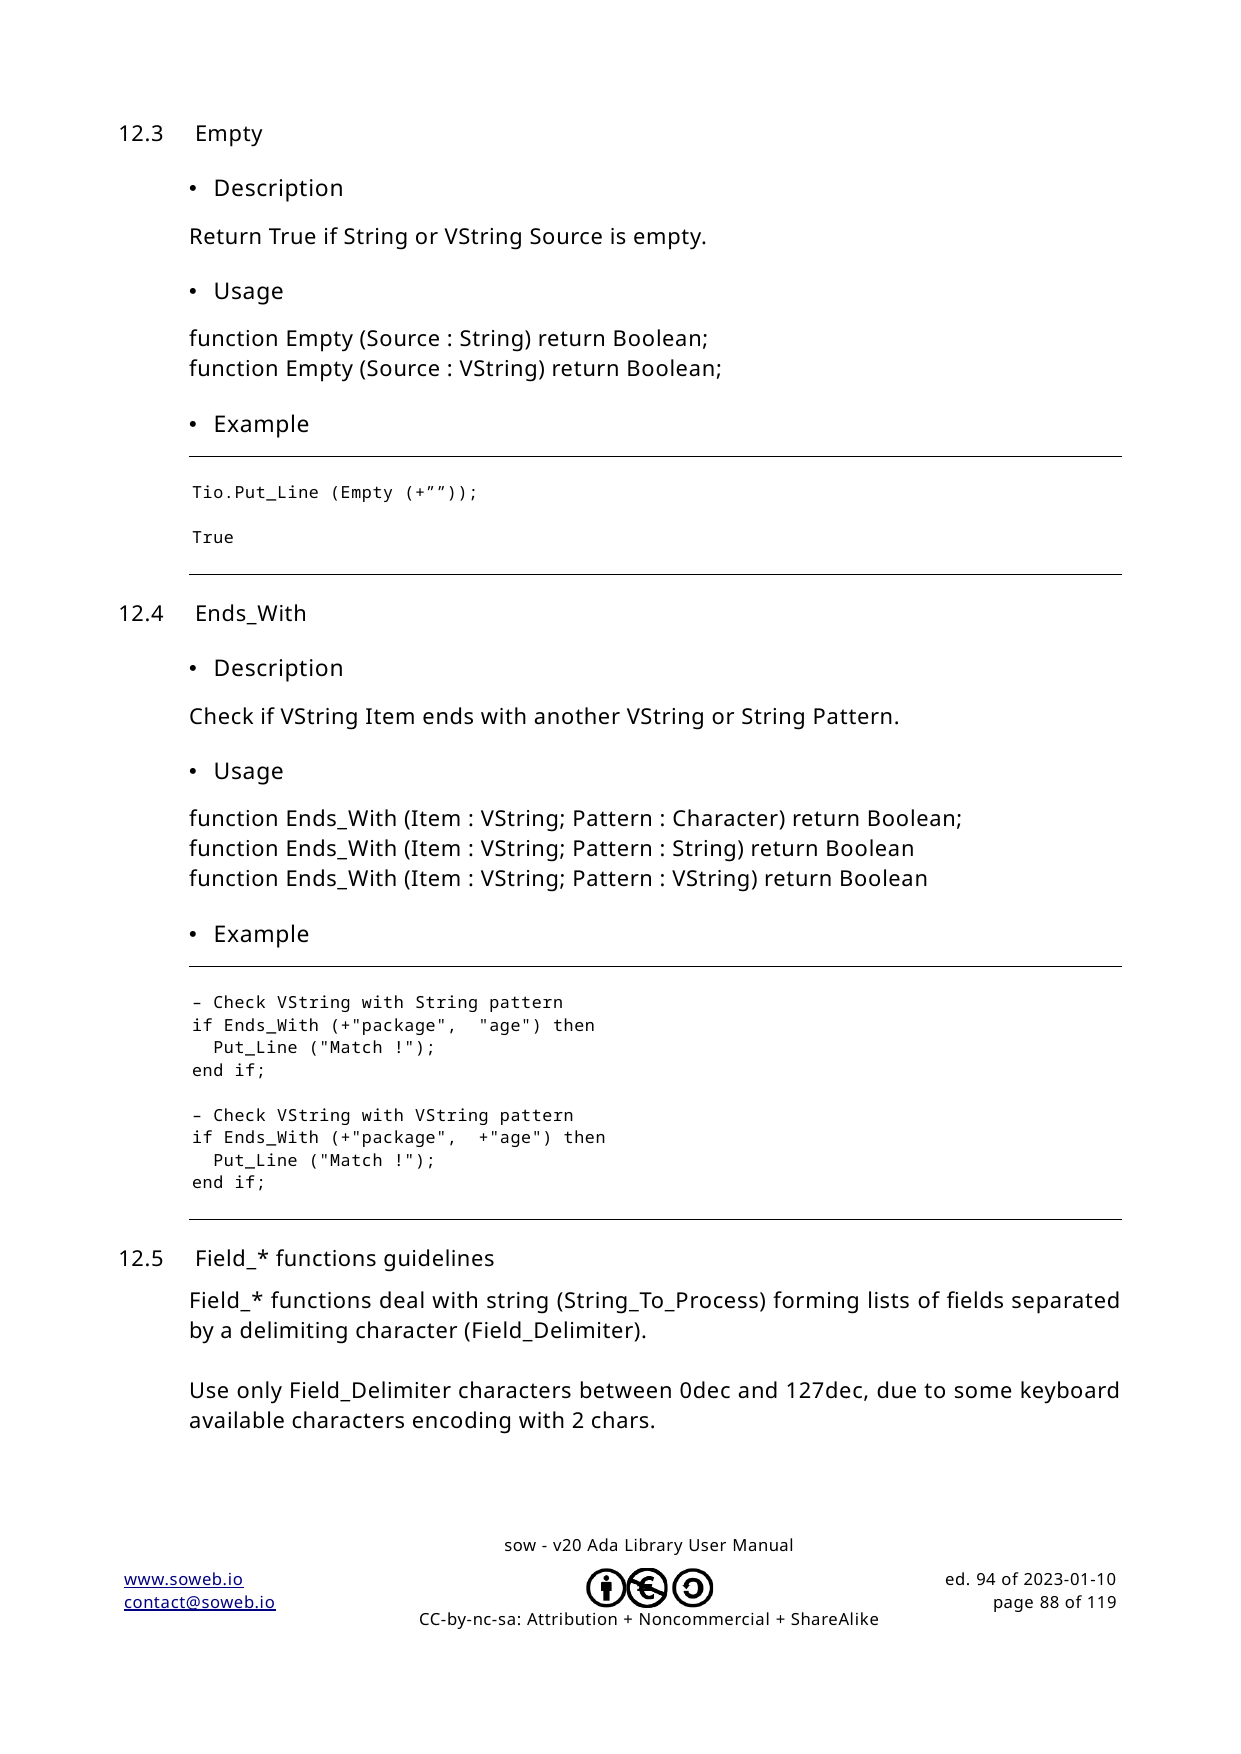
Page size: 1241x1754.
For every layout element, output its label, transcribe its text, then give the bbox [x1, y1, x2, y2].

picture [672, 1568, 714, 1608]
subtitle Example [189, 407, 1122, 438]
text function Empty (Source : VString) return Boolean; [189, 353, 1122, 383]
text function Empty (Source : String) return Boolean; [189, 323, 1122, 353]
subtitle Example [189, 917, 1122, 948]
list Tio.Put_Line (Empty (+””)); True [189, 457, 1122, 574]
list end if; [189, 1056, 1122, 1078]
text Use only Field_Delimiter characters between 0dec and 127dec, due to some keyboard available characters encoding with 2 chars. [189, 1375, 1122, 1435]
list Put_Line ("Match !"); [189, 1033, 1122, 1056]
text function Ends_With (Item : VString; Pattern : VString) return Boolean [189, 863, 1122, 893]
list if Ends_With (+"package", +"age") then [189, 1123, 1122, 1146]
subtitle Empty [118, 118, 1122, 148]
list end if; [189, 1168, 1122, 1219]
subtitle Ends_With [118, 598, 1122, 628]
subtitle Description [189, 172, 1122, 203]
text Field_* functions deal with string (String_To_Process) forming lists of fields separated by a delimiting character (Field_Delimiter). [189, 1285, 1122, 1345]
subtitle Field_* functions guidelines [118, 1243, 1122, 1273]
picture [585, 1568, 668, 1608]
text function Ends_With (Item : VString; Pattern : Character) return Boolean; [189, 803, 1122, 833]
list if Ends_With (+"package", "age") then [189, 1011, 1122, 1033]
text function Ends_With (Item : VString; Pattern : String) return Boolean [189, 833, 1122, 863]
subtitle Description [189, 652, 1122, 683]
text Check if VString Item ends with another VString or String Pattern. [189, 701, 1122, 731]
subtitle Usage [189, 754, 1122, 786]
list Put_Line ("Match !"); [189, 1146, 1122, 1168]
text Return True if String or VString Source is empty. [189, 221, 1122, 251]
list – Check VString with VString pattern [189, 1078, 1122, 1123]
list – Check VString with String pattern [189, 967, 1122, 1011]
subtitle Usage [189, 274, 1122, 306]
